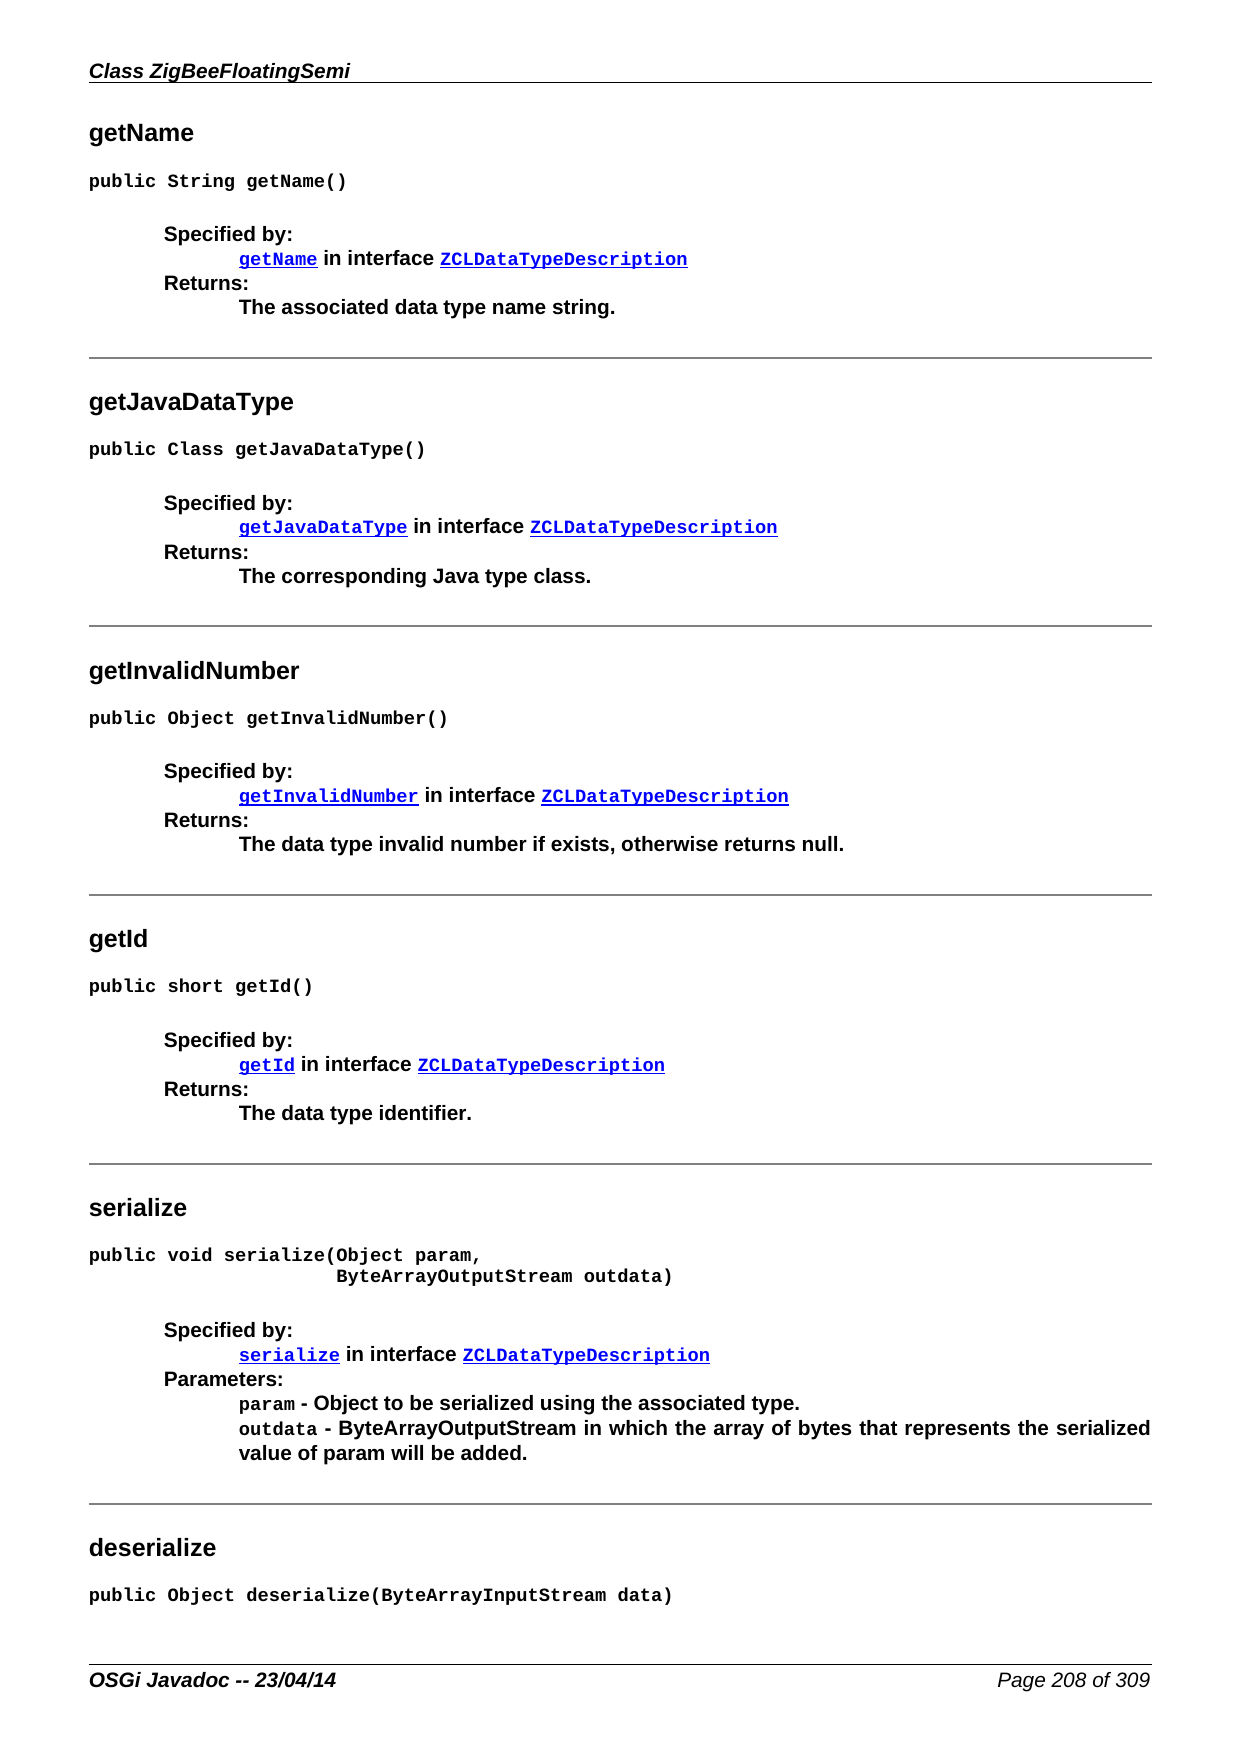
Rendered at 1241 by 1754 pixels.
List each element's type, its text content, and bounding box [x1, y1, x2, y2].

text outdata - ByteArrayOutputStream in which the array of bytes that represents the serialized value of param will be added. [238, 1416, 1152, 1465]
text public String getName() [88, 171, 1152, 193]
text The data type invalid number if exists, otherwise returns null. [238, 832, 1152, 856]
subtitle getJavaDataType [88, 387, 1152, 416]
text Returns: [163, 808, 1152, 832]
text Returns: [163, 539, 1152, 563]
text The associated data type name string. [238, 295, 1152, 319]
text The data type identifier. [238, 1101, 1152, 1125]
text The corresponding Java type class. [238, 563, 1152, 587]
text getId in interface ZCLDataTypeDescription [238, 1052, 1152, 1077]
text public Class getJavaDataType() [88, 440, 1152, 461]
text getInvalidNumber in interface ZCLDataTypeDescription [238, 783, 1152, 808]
text serialize in interface ZCLDataTypeDescription [238, 1342, 1152, 1367]
text Specified by: [163, 759, 1152, 783]
text getJavaDataType in interface ZCLDataTypeDescription [238, 514, 1152, 539]
subtitle serialize [88, 1193, 1152, 1222]
text public short getId() [88, 977, 1152, 998]
text Returns: [163, 271, 1152, 295]
text Parameters: [163, 1367, 1152, 1391]
text public Object deserialize(ByteArrayInputStream data) [88, 1586, 1152, 1607]
subtitle getName [88, 118, 1152, 147]
text Specified by: [163, 490, 1152, 514]
subtitle getInvalidNumber [88, 656, 1152, 684]
text param - Object to be serialized using the associated type. [238, 1391, 1152, 1416]
text Returns: [163, 1077, 1152, 1101]
text Specified by: [163, 1028, 1152, 1052]
text getName in interface ZCLDataTypeDescription [238, 246, 1152, 271]
subtitle deserialize [88, 1533, 1152, 1562]
text public Object getInvalidNumber() [88, 709, 1152, 730]
text Specified by: [163, 1318, 1152, 1342]
text Specified by: [163, 222, 1152, 246]
text public void serialize(Object param, ByteArrayOutputStream outdata) [88, 1246, 1152, 1288]
subtitle getId [88, 924, 1152, 953]
